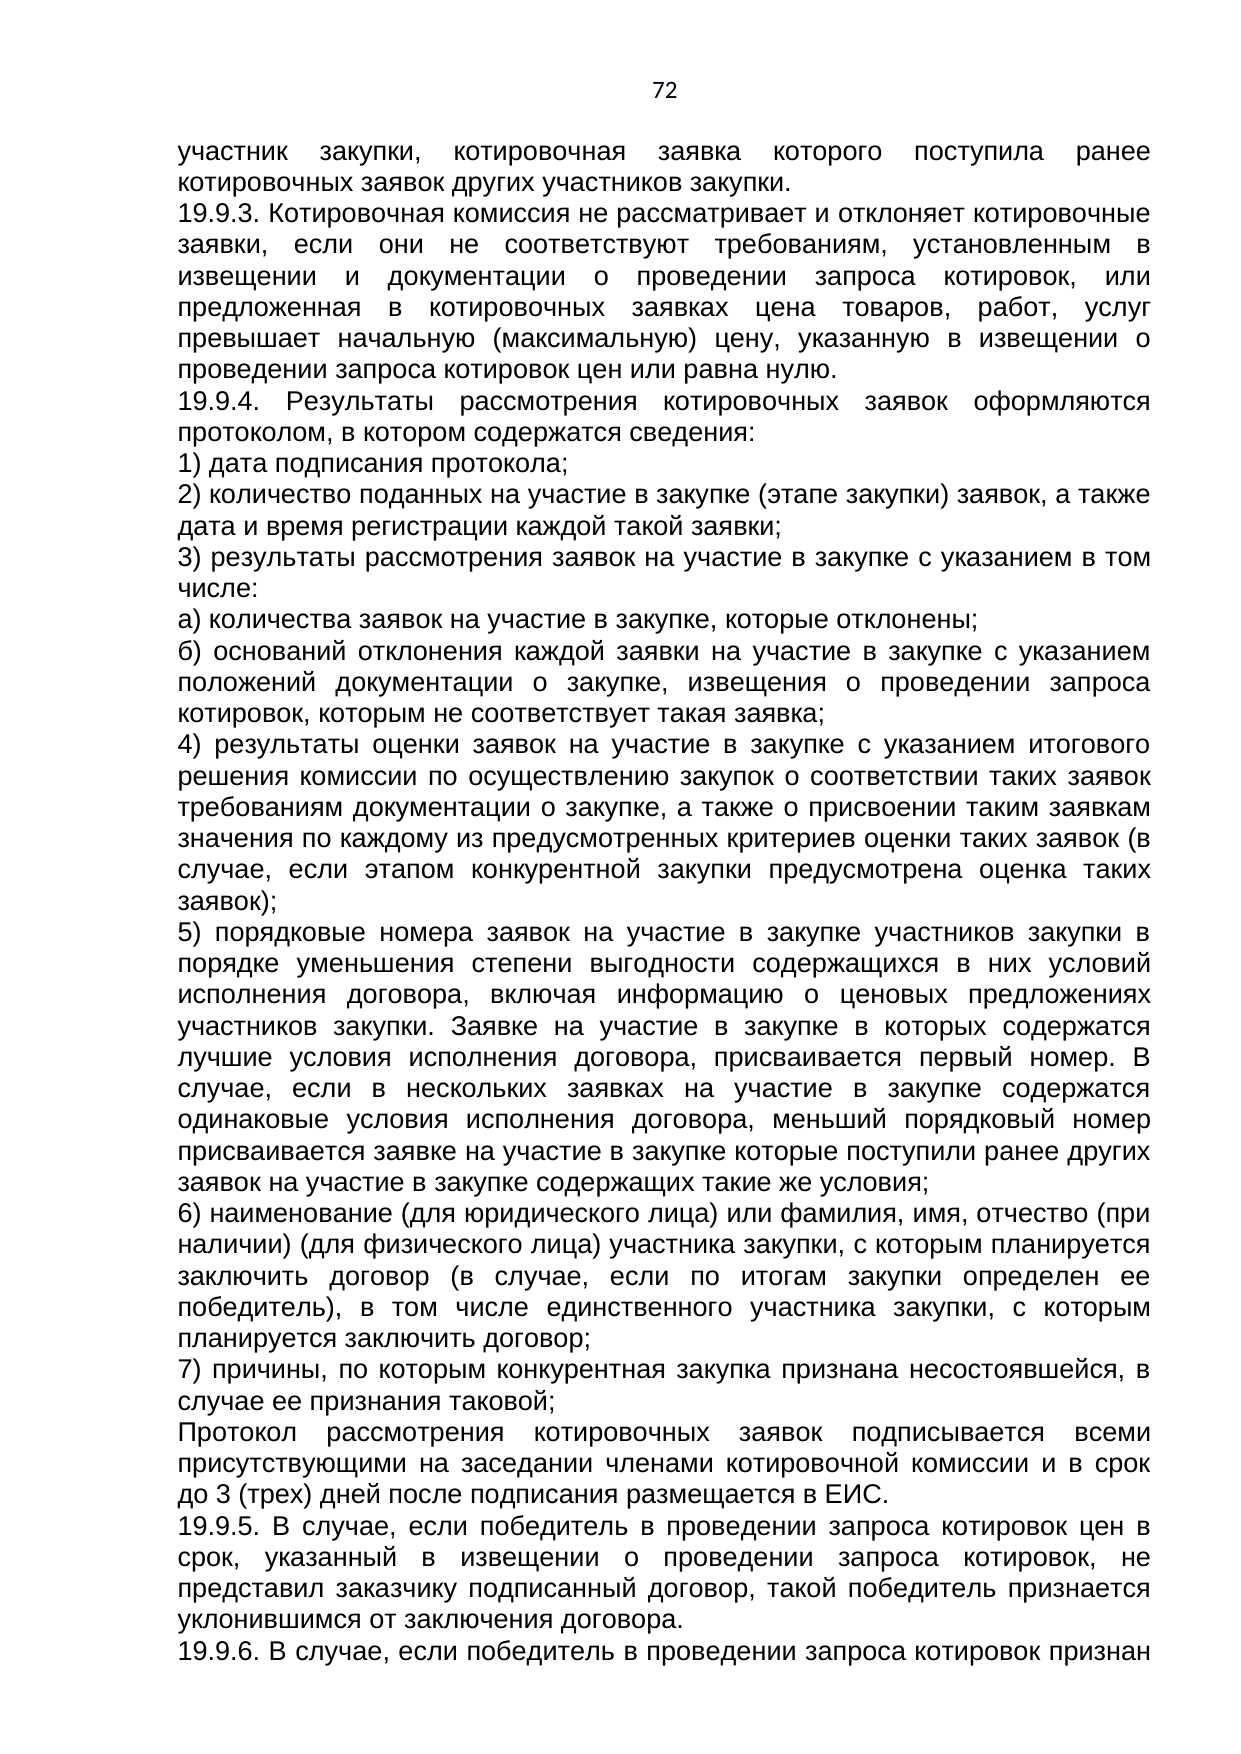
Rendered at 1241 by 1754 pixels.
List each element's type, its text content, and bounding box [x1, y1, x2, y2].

text 6) наименование (для юридического лица) или фамилия, имя, отчество (при наличии) (для физического лица) участника закупки, с которым планируется заключить договор (в случае, если по итогам закупки определен ее победитель), в том числе единственного участника закупки, с которым планируется заключить договор; [177, 1197, 1152, 1353]
text 19.9.6. В случае, если победитель в проведении запроса котировок признан [177, 1635, 1152, 1666]
text 19.9.4. Результаты рассмотрения котировочных заявок оформляются протоколом, в котором содержатся сведения: [177, 385, 1152, 447]
text 19.9.5. В случае, если победитель в проведении запроса котировок цен в срок, указанный в извещении о проведении запроса котировок, не представил заказчику подписанный договор, такой победитель признается уклонившимся от заключения договора. [177, 1510, 1152, 1635]
text 5) порядковые номера заявок на участие в закупке участников закупки в порядке уменьшения степени выгодности содержащихся в них условий исполнения договора, включая информацию о ценовых предложениях участников закупки. Заявке на участие в закупке в которых содержатся лучшие условия исполнения договора, присваивается первый номер. В случае, если в нескольких заявках на участие в закупке содержатся одинаковые условия исполнения договора, меньший порядковый номер присваивается заявке на участие в закупке которые поступили ранее других заявок на участие в закупке содержащих такие же условия; [177, 916, 1152, 1197]
text 1) дата подписания протокола; [177, 447, 1152, 478]
text 4) результаты оценки заявок на участие в закупке с указанием итогового решения комиссии по осуществлению закупок о соответствии таких заявок требованиям документации о закупке, а также о присвоении таким заявкам значения по каждому из предусмотренных критериев оценки таких заявок (в случае, если этапом конкурентной закупки предусмотрена оценка таких заявок); [177, 728, 1152, 916]
text Протокол рассмотрения котировочных заявок подписывается всеми присутствующими на заседании членами котировочной комиссии и в срок до 3 (трех) дней после подписания размещается в ЕИС. [177, 1416, 1152, 1510]
text 7) причины, по которым конкурентная закупка признана несостоявшейся, в случае ее признания таковой; [177, 1353, 1152, 1416]
text а) количества заявок на участие в закупке, которые отклонены; [177, 603, 1152, 635]
text участник закупки, котировочная заявка которого поступила ранее котировочных заявок других участников закупки. [177, 135, 1152, 197]
text б) оснований отклонения каждой заявки на участие в закупке с указанием положений документации о закупке, извещения о проведении запроса котировок, которым не соответствует такая заявка; [177, 635, 1152, 728]
text 19.9.3. Котировочная комиссия не рассматривает и отклоняет котировочные заявки, если они не соответствуют требованиям, установленным в извещении и документации о проведении запроса котировок, или предложенная в котировочных заявках цена товаров, работ, услуг превышает начальную (максимальную) цену, указанную в извещении о проведении запроса котировок цен или равна нулю. [177, 197, 1152, 385]
text 3) результаты рассмотрения заявок на участие в закупке с указанием в том числе: [177, 541, 1152, 603]
text 2) количество поданных на участие в закупке (этапе закупки) заявок, а также дата и время регистрации каждой такой заявки; [177, 478, 1152, 541]
